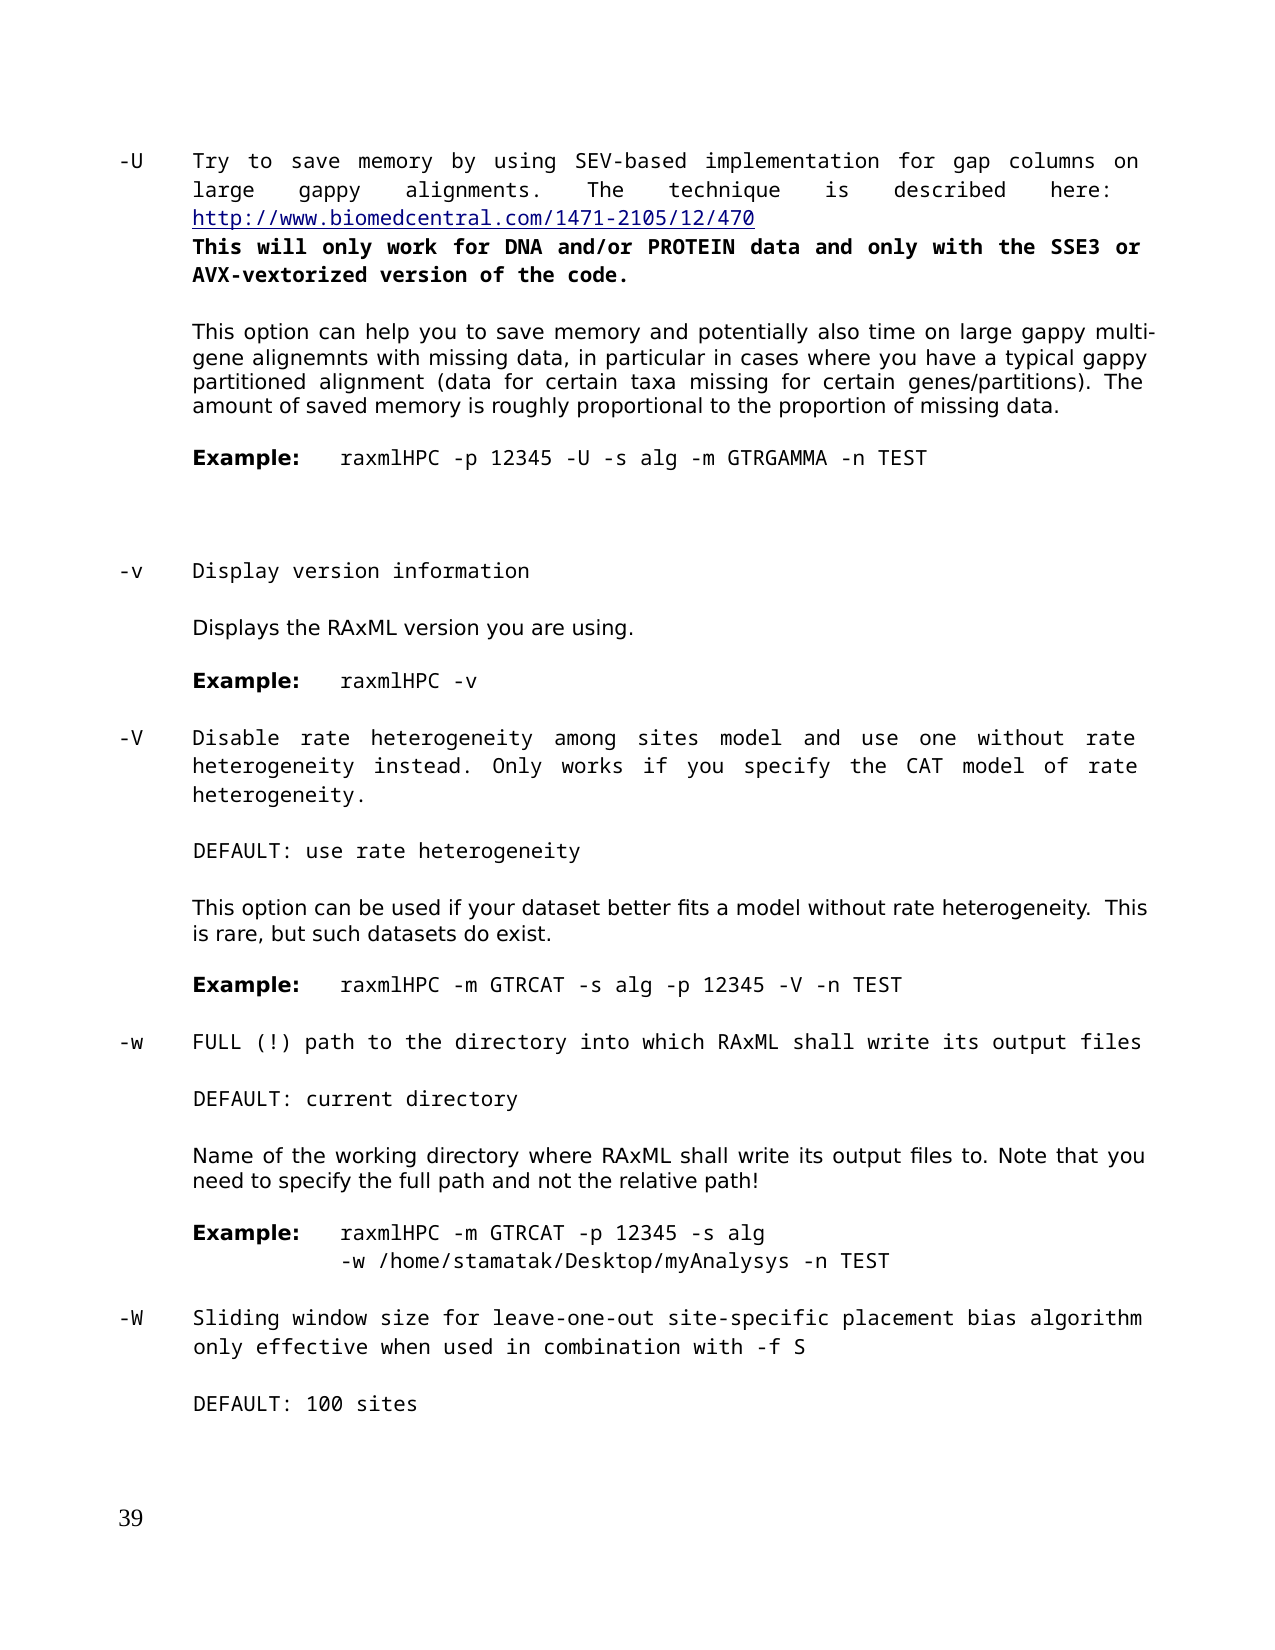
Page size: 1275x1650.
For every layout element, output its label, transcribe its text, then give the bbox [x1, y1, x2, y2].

text DEFAULT: use rate heterogeneity [118, 837, 1157, 865]
text DEFAULT: 100 sites [118, 1389, 1157, 1417]
text This option can be used if your dataset better fits a model without rate heterogeneity. This is rare, but such datasets do exist. [118, 893, 1157, 946]
text -w FULL (!) path to the directory into which RAxML shall write its output files [118, 1027, 1157, 1056]
text DEFAULT: current directory [118, 1084, 1157, 1113]
text -W Sliding window size for leave-one-out site-specific placement bias algorithm [118, 1303, 1157, 1332]
text This option can help you to save memory and potentially also time on large gappy multi- gene alignemnts with missing data, in particular in cases where you have a typical gappy partitioned alignment (data for certain taxa missing for certain genes/partitions). The amount of saved memory is roughly proportional to the proportion of missing data. [118, 317, 1157, 418]
text -U Try to save memory by using SEV-based implementation for gap columns on large gappy alignments. The technique is described here: http://www.biomedcentral.com/1471-2105/12/470 [118, 147, 1157, 232]
text Example: raxmlHPC -v [118, 666, 1157, 694]
text This will only work for DNA and/or PROTEIN data and only with the SSE3 or AVX-vextorized version of the code. [118, 232, 1157, 289]
text only effective when used in combination with -f S [118, 1332, 1157, 1360]
text Example: raxmlHPC -p 12345 -U -s alg -m GTRGAMMA -n TEST [118, 443, 1157, 471]
text -V Disable rate heterogeneity among sites model and use one without rate heterogeneity instead. Only works if you specify the CAT model of rate heterogeneity. [118, 723, 1157, 808]
text Name of the working directory where RAxML shall write its output files to. Note that you need to specify the full path and not the relative path! [118, 1141, 1157, 1194]
text -w /home/stamatak/Desktop/myAnalysys -n TEST [118, 1247, 1157, 1275]
text Displays the RAxML version you are using. [118, 613, 1157, 642]
text Example: raxmlHPC -m GTRCAT -p 12345 -s alg [118, 1218, 1157, 1247]
text Example: raxmlHPC -m GTRCAT -s alg -p 12345 -V -n TEST [118, 971, 1157, 999]
text -v Display version information [118, 556, 1157, 585]
